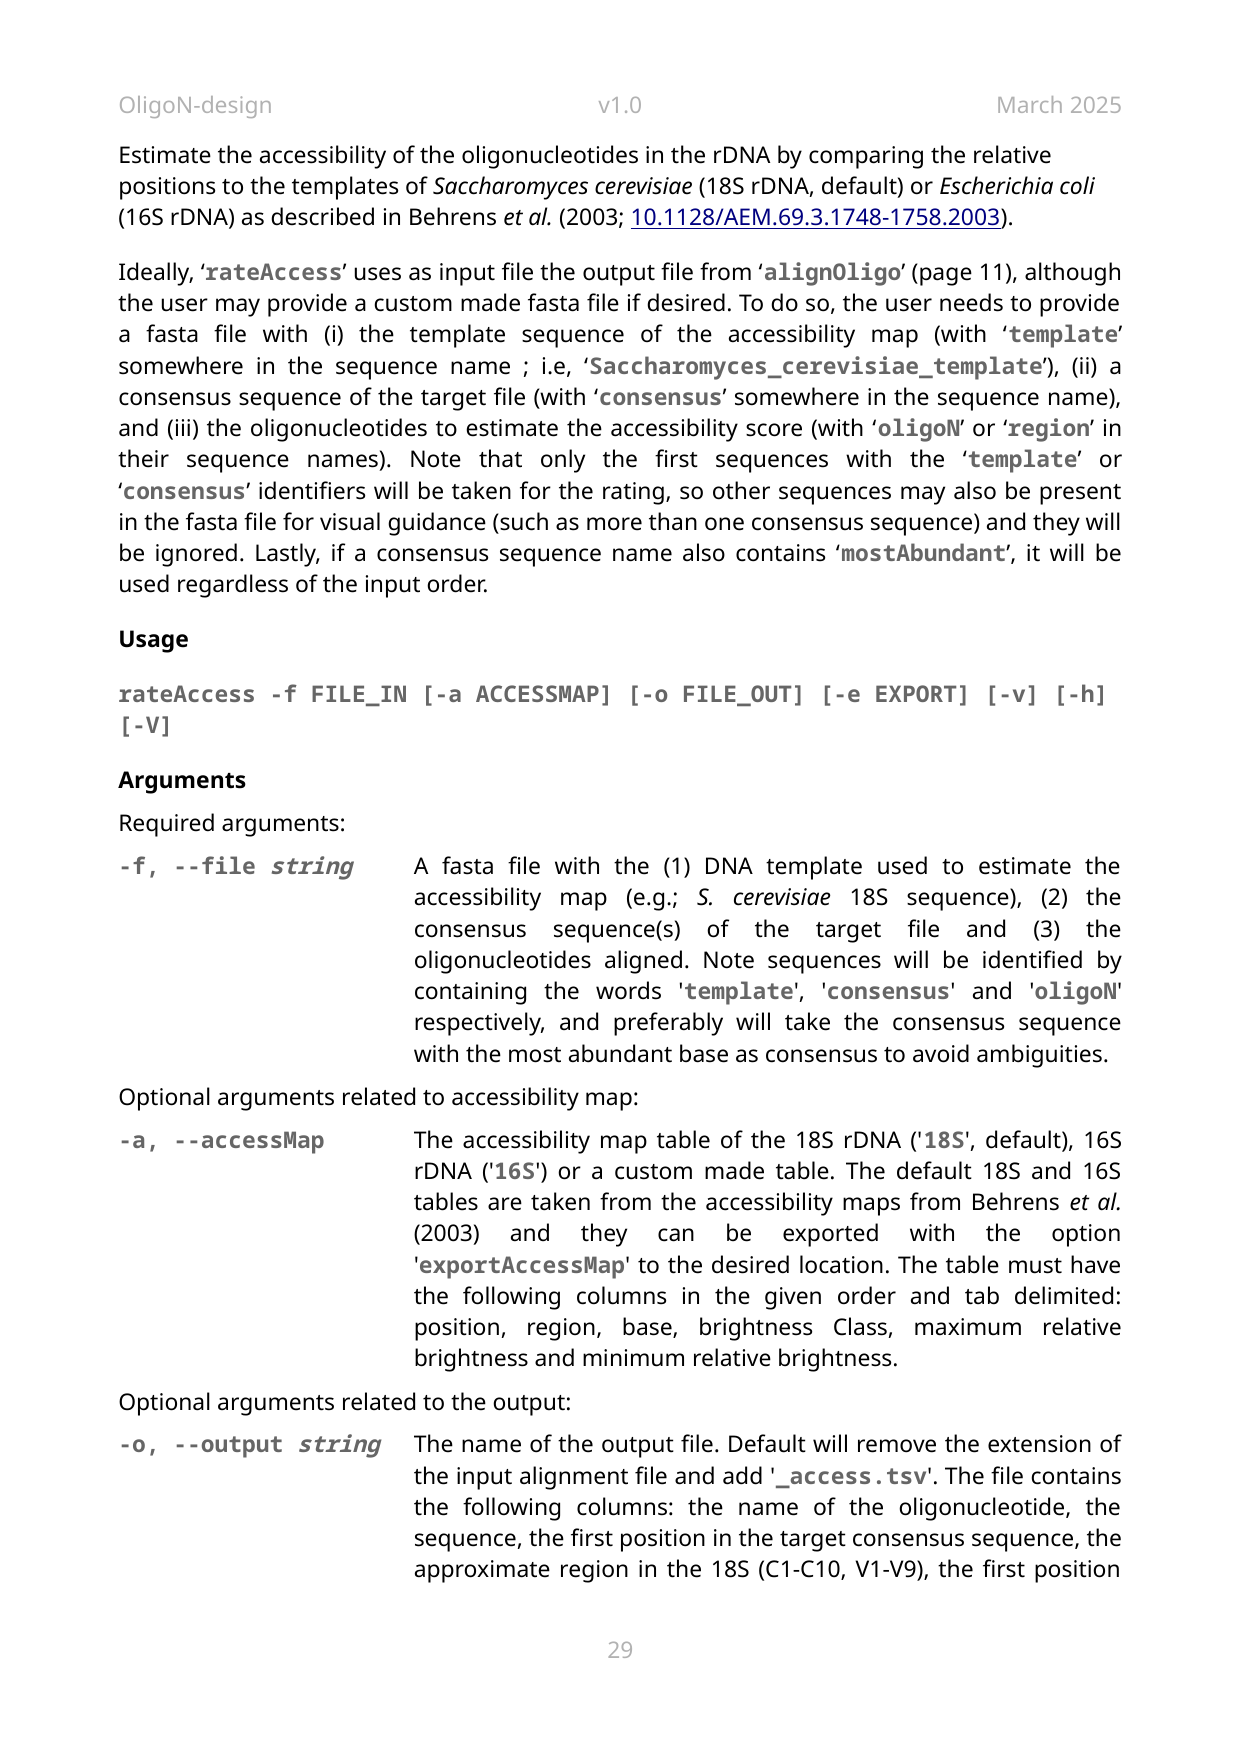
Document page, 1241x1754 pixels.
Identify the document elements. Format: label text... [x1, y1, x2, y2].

text Arguments [118, 764, 1122, 795]
text -o, --output string The name of the output file. Default will remove the extension of the input alignment file and add '_access.tsv'. The file contains the following columns: the name of the oligonucleotide, the sequence, the first position in the target consensus sequence, the approximate region in the 18S (C1-C10, V1-V9), the first position [118, 1428, 1122, 1585]
text Optional arguments related to the output: [118, 1385, 1122, 1417]
text Usage [118, 623, 1122, 654]
text rateAccess -f FILE_IN [-a ACCESSMAP] [-o FILE_OUT] [-e EXPORT] [-v] [-h] [-V] [118, 678, 1122, 741]
text Ideally, ‘rateAccess’ uses as input file the output file from ‘alignOligo’ (page 11), although the user may provide a custom made fasta file if desired. To do so, the user needs to provide a fasta file with (i) the template sequence of the accessibility map (with ‘template’ somewhere in the sequence name ; i.e, ‘Saccharomyces_cerevisiae_template’), (ii) a consensus sequence of the target file (with ‘consensus’ somewhere in the sequence name), and (iii) the oligonucleotides to estimate the accessibility score (with ‘oligoN’ or ‘region’ in their sequence names). Note that only the first sequences with the ‘template’ or ‘consensus’ identifiers will be taken for the rating, so other sequences may also be present in the fasta file for visual guidance (such as more than one consensus sequence) and they will be ignored. Lastly, if a consensus sequence name also contains ‘mostAbundant’, it will be used regardless of the input order. [118, 256, 1122, 600]
text -f, --file string A fasta file with the (1) DNA template used to estimate the accessibility map (e.g.; S. cerevisiae 18S sequence), (2) the consensus sequence(s) of the target file and (3) the oligonucleotides aligned. Note sequences will be identified by containing the words 'template', 'consensus' and 'oligoN' respectively, and preferably will take the consensus sequence with the most abundant base as consensus to avoid ambiguities. [118, 850, 1122, 1069]
text Optional arguments related to accessibility map: [118, 1081, 1122, 1112]
text -a, --accessMap The accessibility map table of the 18S rDNA ('18S', default), 16S rDNA ('16S') or a custom made table. The default 18S and 16S tables are taken from the accessibility maps from Behrens et al. (2003) and they can be exported with the option 'exportAccessMap' to the desired location. The table must have the following columns in the given order and tab delimited: position, region, base, brightness Class, maximum relative brightness and minimum relative brightness. [118, 1124, 1122, 1374]
text Required arguments: [118, 807, 1122, 838]
text Estimate the accessibility of the oligonucleotides in the rDNA by comparing the relative positions to the templates of Saccharomyces cerevisiae (18S rDNA, default) or Escherichia coli (16S rDNA) as described in Behrens et al. (2003; 10.1128/AEM.69.3.1748-1758.2003). [118, 139, 1122, 232]
